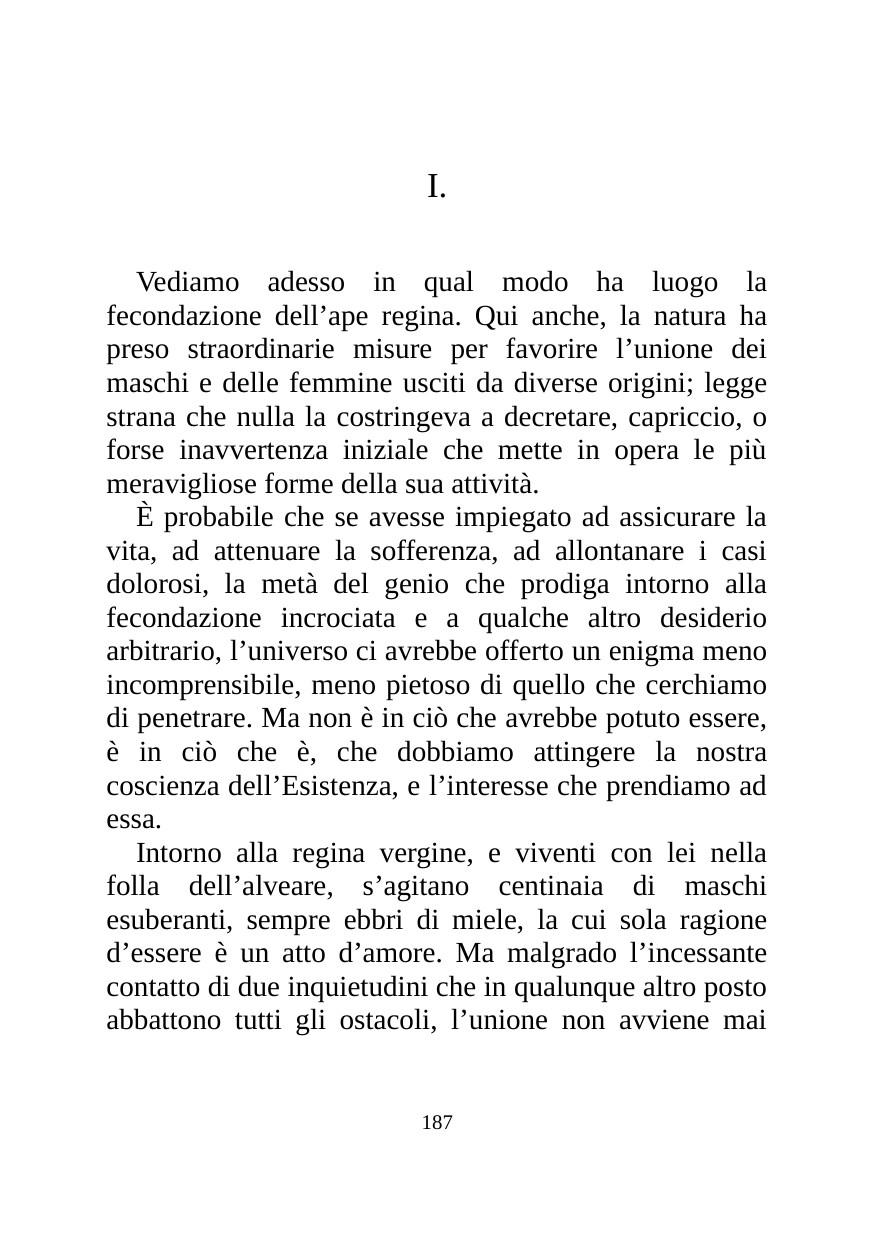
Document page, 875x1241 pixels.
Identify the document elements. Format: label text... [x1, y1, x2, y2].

subtitle I. [106, 165, 768, 206]
text È probabile che se avesse impiegato ad assicurare la vita, ad attenuare la sofferenza, ad allontanare i casi dolorosi, la metà del genio che prodiga intorno alla fecondazione incrociata e a qualche altro desiderio arbitrario, l’universo ci avrebbe offerto un enigma meno incomprensibile, meno pietoso di quello che cerchiamo di penetrare. Ma non è in ciò che avrebbe potuto essere, è in ciò che è, che dobbiamo attingere la nostra coscienza dell’Esistenza, e l’interesse che prendiamo ad essa. [106, 499, 768, 835]
text Intorno alla regina vergine, e viventi con lei nella folla dell’alveare, s’agitano centinaia di maschi esuberanti, sempre ebbri di miele, la cui sola ragione d’essere è un atto d’amore. Ma malgrado l’incessante contatto di due inquietudini che in qualunque altro posto abbattono tutti gli ostacoli, l’unione non avviene mai [106, 835, 768, 1036]
text Vediamo adesso in qual modo ha luogo la fecondazione dell’ape regina. Qui anche, la natura ha preso straordinarie misure per favorire l’unione dei maschi e delle femmine usciti da diverse origini; legge strana che nulla la costringeva a decretare, capriccio, o forse inavvertenza iniziale che mette in opera le più meravigliose forme della sua attività. [106, 264, 768, 499]
